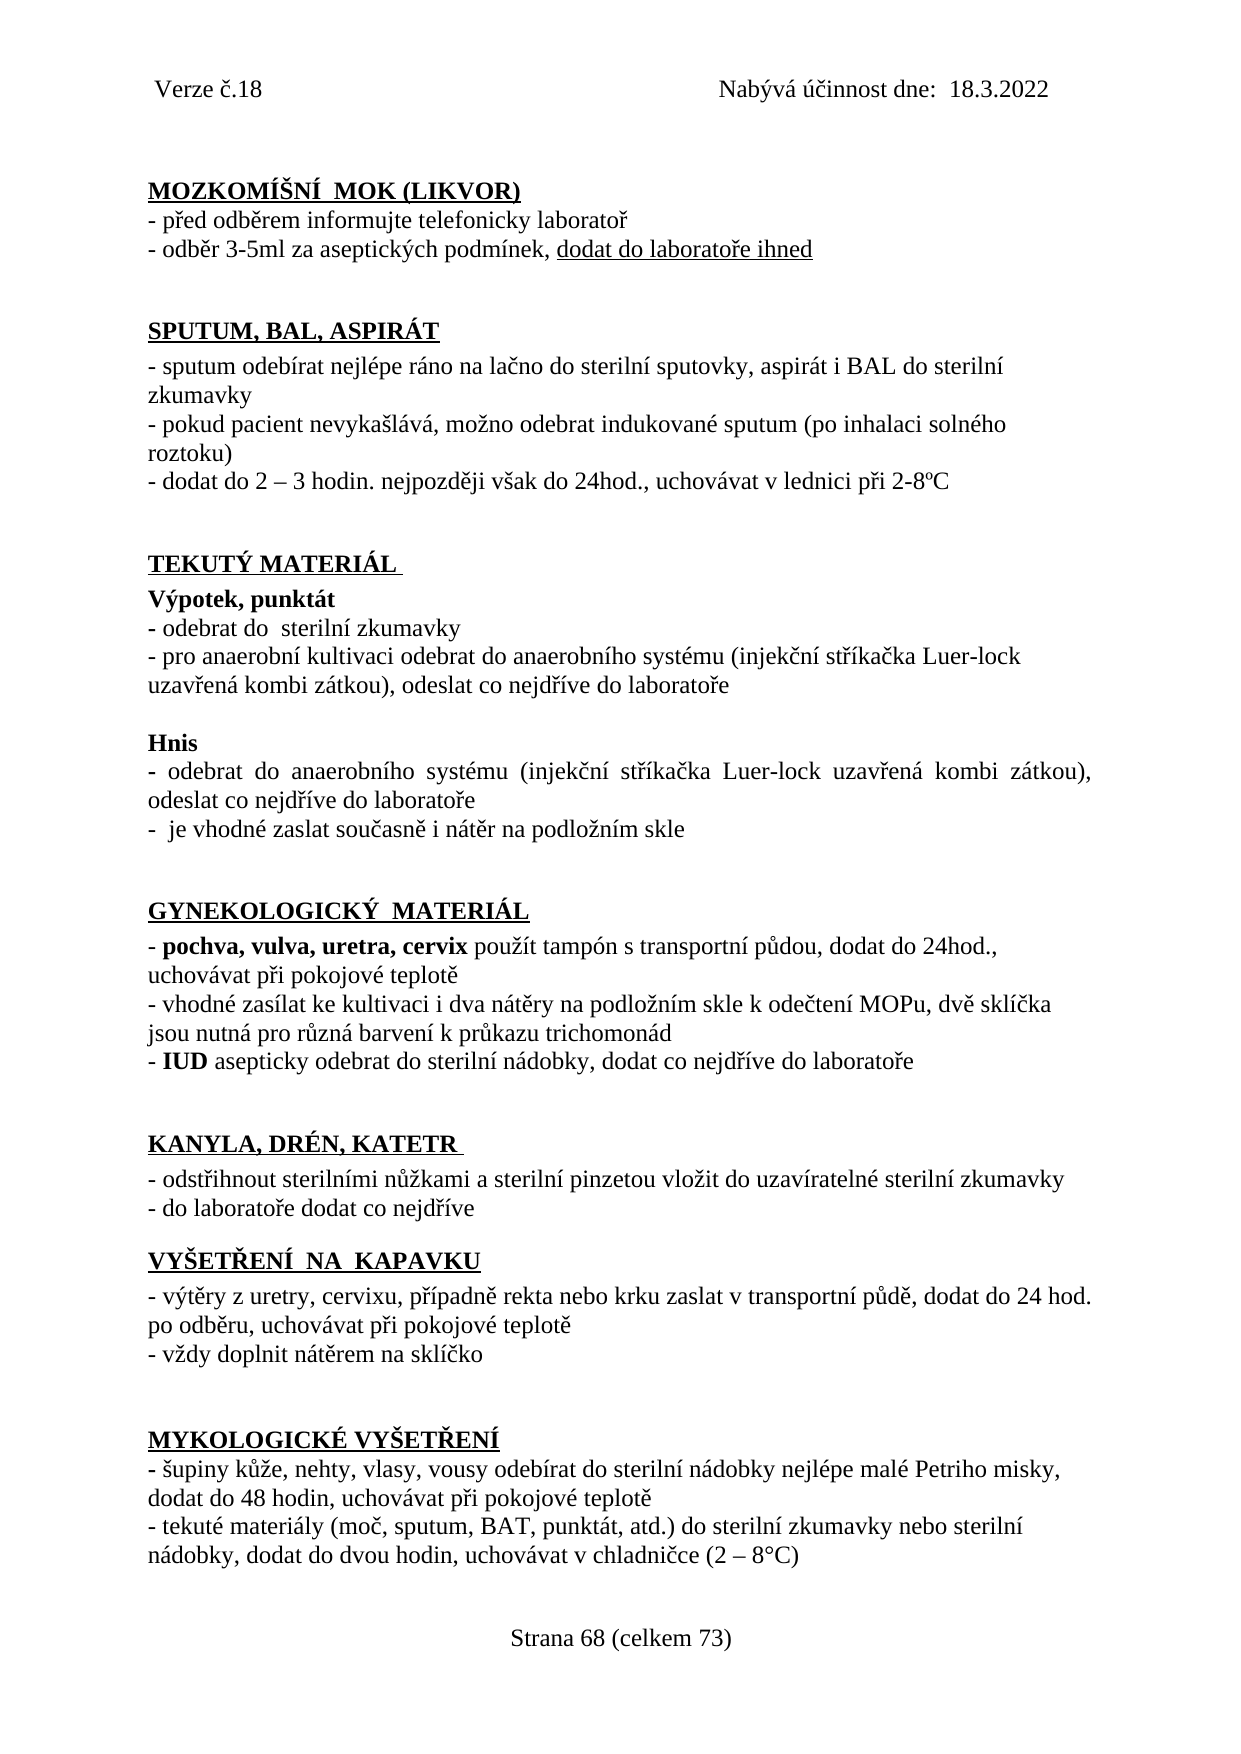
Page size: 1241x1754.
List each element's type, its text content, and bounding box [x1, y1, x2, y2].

text - odstřihnout sterilními nůžkami a sterilní pinzetou vložit do uzavíratelné sterilní zkumavky [148, 1164, 1093, 1193]
text - odběr 3-5ml za aseptických podmínek, dodat do laboratoře ihned [148, 234, 1093, 263]
text - pokud pacient nevykašlává, možno odebrat indukované sputum (po inhalaci solného roztoku) [148, 409, 1093, 466]
text - dodat do 2 – 3 hodin. nejpozději však do 24hod., uchovávat v lednici při 2-8ºC [148, 466, 1093, 495]
text MYKOLOGICKÉ VYŠETŘENÍ [148, 1425, 1093, 1454]
subtitle GYNEKOLOGICKÝ MATERIÁL [148, 896, 1093, 925]
text - pochva, vulva, uretra, cervix použít tampón s transportní půdou, dodat do 24hod., uchovávat při pokojové teplotě [148, 931, 1093, 989]
text - vhodné zasílat ke kultivaci i dva nátěry na podložním skle k odečtení MOPu, dvě sklíčka jsou nutná pro různá barvení k průkazu trichomonád [148, 989, 1093, 1046]
subtitle KANYLA, DRÉN, KATETR [148, 1129, 1093, 1158]
subtitle TEKUTÝ MATERIÁL [148, 549, 1093, 578]
text mozkomíšní mok (likvor) [148, 176, 1093, 205]
subtitle VYŠETŘENÍ NA KAPAVKU [148, 1246, 1093, 1275]
text - tekuté materiály (moč, sputum, BAT, punktát, atd.) do sterilní zkumavky nebo sterilní nádobky, dodat do dvou hodin, uchovávat v chladničce (2 – 8°C) [148, 1511, 1093, 1569]
text - odebrat do anaerobního systému (injekční stříkačka Luer-lock uzavřená kombi zátkou), odeslat co nejdříve do laboratoře [148, 756, 1093, 814]
text - je vhodné zaslat současně i nátěr na podložním skle [148, 814, 1093, 843]
subtitle SPUTUM, BAL, ASPIRÁT [148, 316, 1093, 345]
text - vždy doplnit nátěrem na sklíčko [148, 1339, 1093, 1368]
text - šupiny kůže, nehty, vlasy, vousy odebírat do sterilní nádobky nejlépe malé Petriho misky, dodat do 48 hodin, uchovávat při pokojové teplotě [148, 1454, 1093, 1511]
text - sputum odebírat nejlépe ráno na lačno do sterilní sputovky, aspirát i BAL do sterilní zkumavky [148, 351, 1093, 409]
text Hnis [148, 728, 1093, 756]
text - do laboratoře dodat co nejdříve [148, 1193, 1093, 1221]
text - odebrat do sterilní zkumavky [148, 613, 1093, 641]
text - pro anaerobní kultivaci odebrat do anaerobního systému (injekční stříkačka Luer-lock uzavřená kombi zátkou), odeslat co nejdříve do laboratoře [148, 641, 1093, 699]
text Výpotek, punktát [148, 584, 1093, 613]
text - IUD asepticky odebrat do sterilní nádobky, dodat co nejdříve do laboratoře [148, 1046, 1093, 1075]
text - výtěry z uretry, cervixu, případně rekta nebo krku zaslat v transportní půdě, dodat do 24 hod. po odběru, uchovávat při pokojové teplotě [148, 1281, 1093, 1339]
text - před odběrem informujte telefonicky laboratoř [148, 205, 1093, 234]
